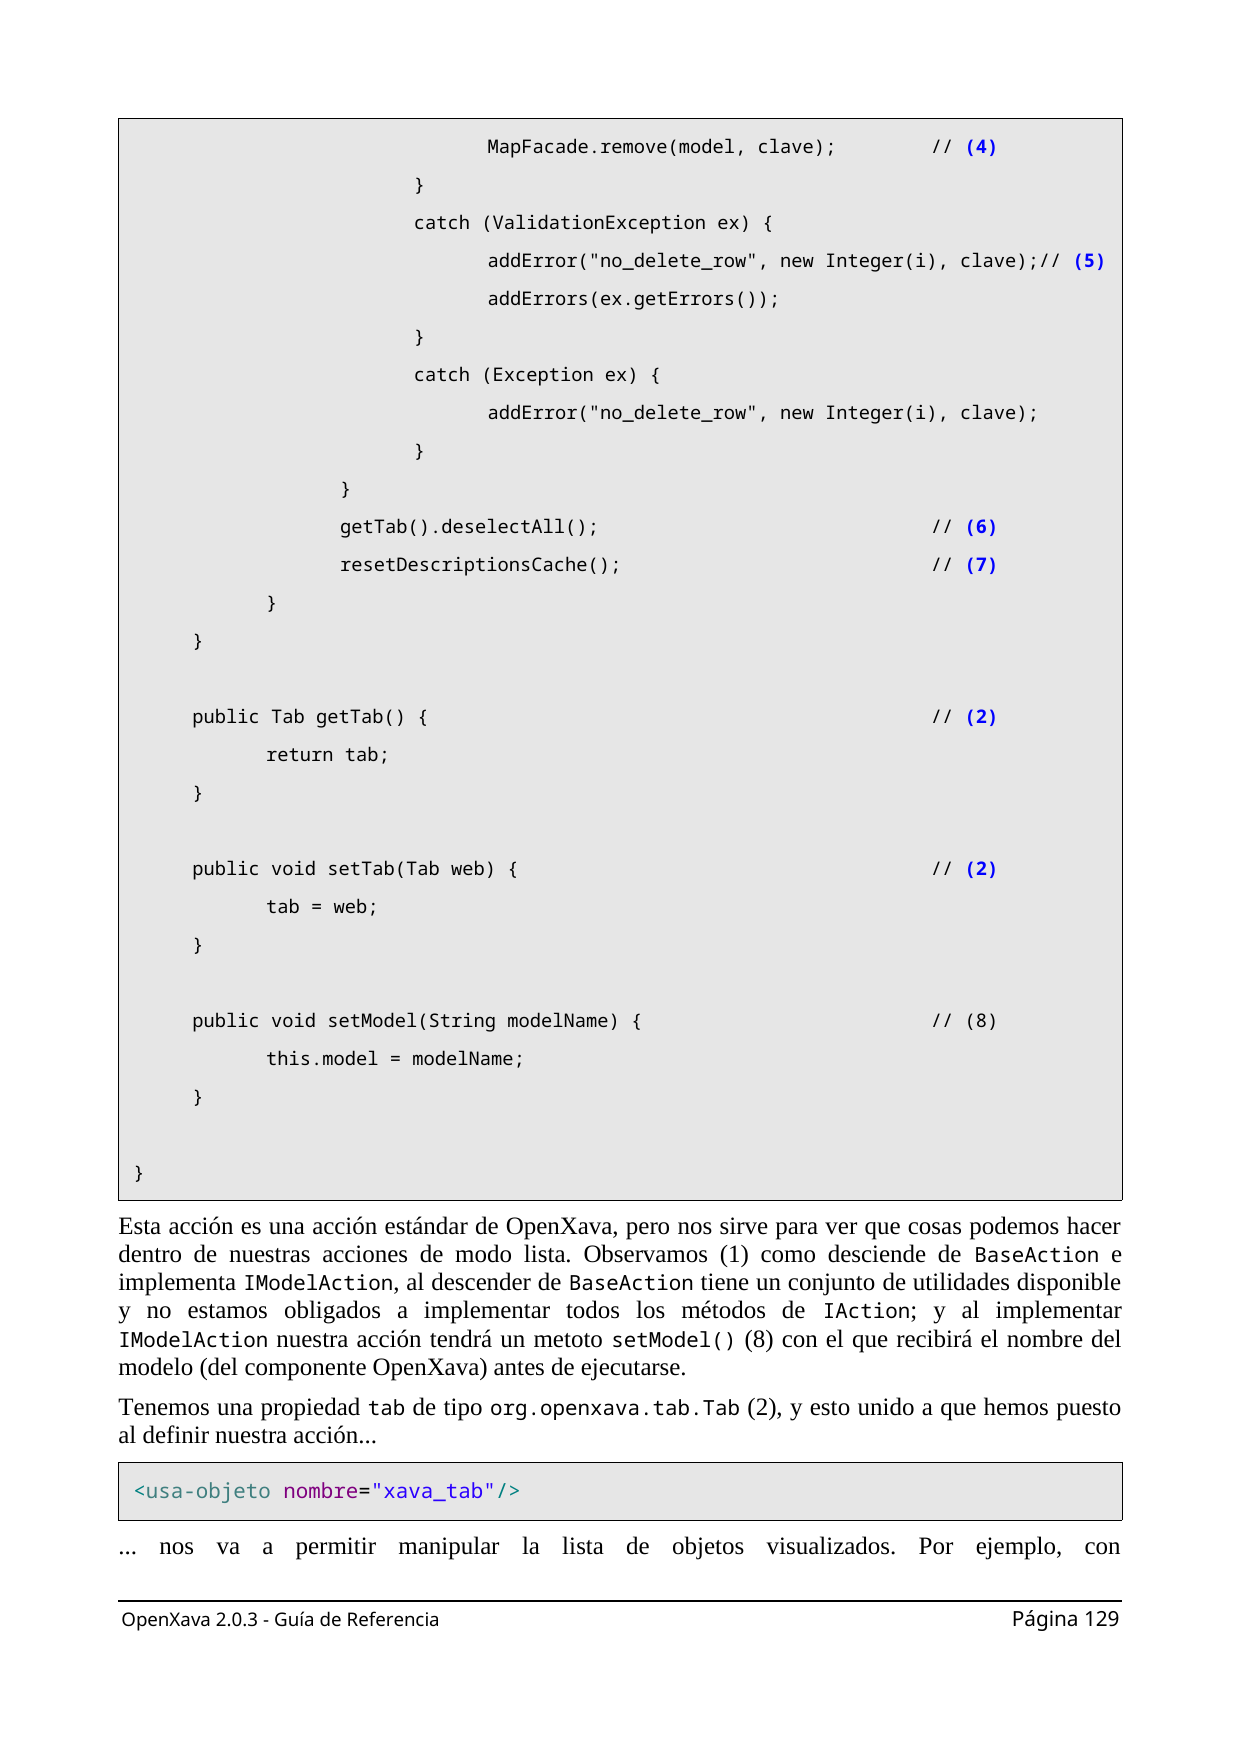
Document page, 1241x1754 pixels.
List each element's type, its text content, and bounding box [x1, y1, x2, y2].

text catch (ValidationException ex) { [119, 194, 1122, 232]
text } [119, 1145, 1122, 1200]
text } [119, 1069, 1122, 1107]
text MapFacade.remove(model, clave); // (4) [119, 119, 1122, 156]
text } [119, 764, 1122, 802]
text } [119, 574, 1122, 612]
text addErrors(ex.getErrors()); [119, 270, 1122, 308]
text } [119, 422, 1122, 460]
text resetDescriptionsCache(); // (7) [119, 536, 1122, 574]
text public void setTab(Tab web) { // (2) [119, 841, 1122, 878]
text Tenemos una propiedad tab de tipo org.openxava.tab.Tab (2), y esto unido a que hemos puesto al definir nuestra acción... [118, 1393, 1122, 1449]
text public Tab getTab() { // (2) [119, 688, 1122, 726]
text ... nos va a permitir manipular la lista de objetos visualizados. Por ejemplo, con [118, 1532, 1122, 1560]
text } [119, 460, 1122, 498]
text public void setModel(String modelName) { // (8) [119, 993, 1122, 1031]
text addError("no_delete_row", new Integer(i), clave);// (5) [119, 232, 1122, 270]
text addError("no_delete_row", new Integer(i), clave); [119, 384, 1122, 422]
text getTab().deselectAll(); // (6) [119, 498, 1122, 536]
text } [119, 156, 1122, 194]
text catch (Exception ex) { [119, 346, 1122, 384]
text Esta acción es una acción estándar de OpenXava, pero nos sirve para ver que cosas podemos hacer dentro de nuestras acciones de modo lista. Observamos (1) como desciende de BaseAction e implementa IModelAction, al descender de BaseAction tiene un conjunto de utilidades disponible y no estamos obligados a implementar todos los métodos de IAction; y al implementar IModelAction nuestra acción tendrá un metoto setModel() (8) con el que recibirá el nombre del modelo (del componente OpenXava) antes de ejecutarse. [118, 1212, 1122, 1381]
text } [119, 308, 1122, 346]
text this.model = modelName; [119, 1031, 1122, 1069]
text return tab; [119, 726, 1122, 764]
text <usa-objeto nombre="xava_tab"/> [119, 1463, 1122, 1520]
text } [119, 612, 1122, 650]
text } [119, 917, 1122, 954]
text tab = web; [119, 878, 1122, 917]
